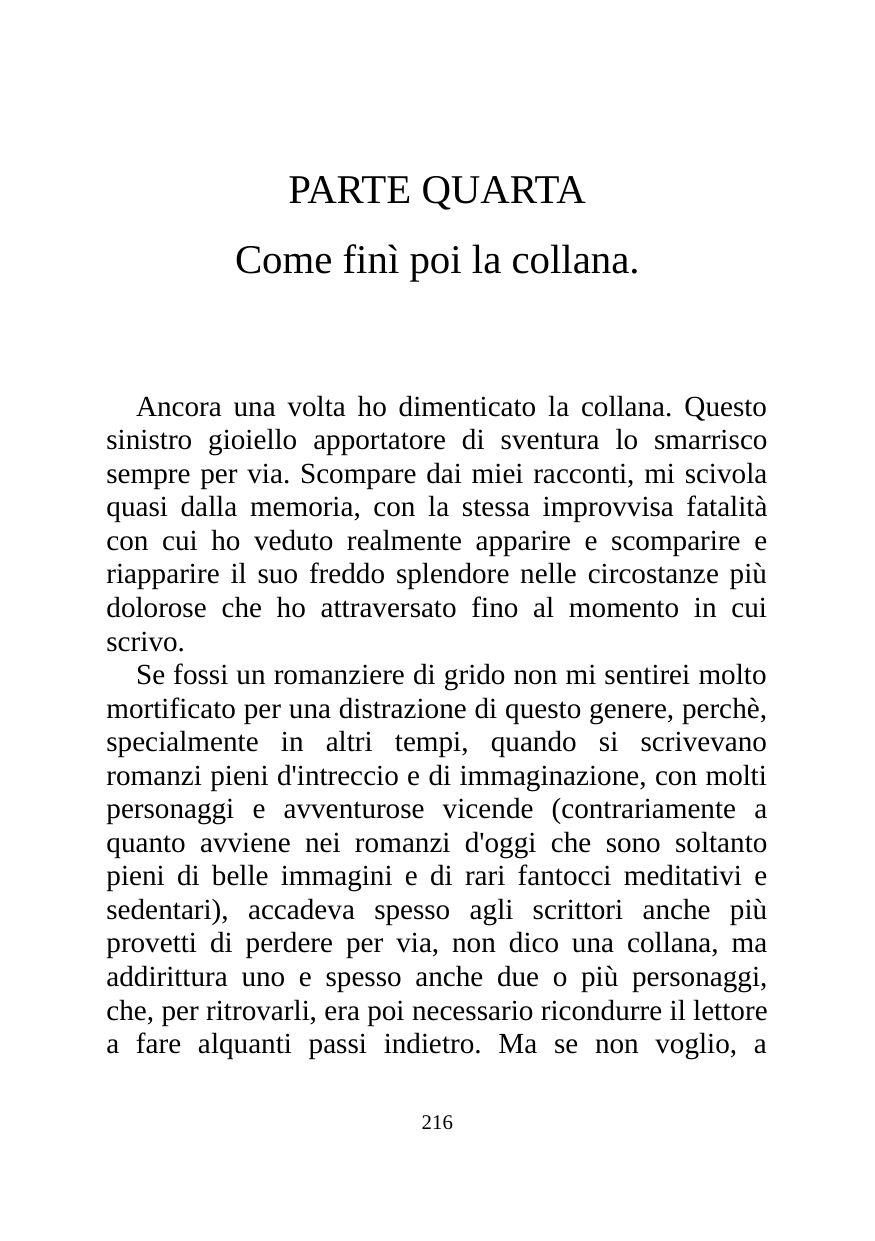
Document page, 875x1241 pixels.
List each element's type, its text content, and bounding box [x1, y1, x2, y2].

text Se fossi un romanziere di grido non mi sentirei molto mortificato per una distrazione di questo genere, perchè, specialmente in altri tempi, quando si scrivevano romanzi pieni d'intreccio e di immaginazione, con molti personaggi e avventurose vicende (contrariamente a quanto avviene nei romanzi d'oggi che sono soltanto pieni di belle immagini e di rari fantocci meditativi e sedentari), accadeva spesso agli scrittori anche più provetti di perdere per via, non dico una collana, ma addirittura uno e spesso anche due o più personaggi, che, per ritrovarli, era poi necessario ricondurre il lettore a fare alquanti passi indietro. Ma se non voglio, a [106, 657, 768, 1060]
subtitle PARTE QUARTA Come finì poi la collana. [106, 165, 768, 283]
text Ancora una volta ho dimenticato la collana. Questo sinistro gioiello apportatore di sventura lo smarrisco sempre per via. Scompare dai miei racconti, mi scivola quasi dalla memoria, con la stessa improvvisa fatalità con cui ho veduto realmente apparire e scomparire e riapparire il suo freddo splendore nelle circostanze più dolorose che ho attraversato fino al momento in cui scrivo. [106, 389, 768, 657]
